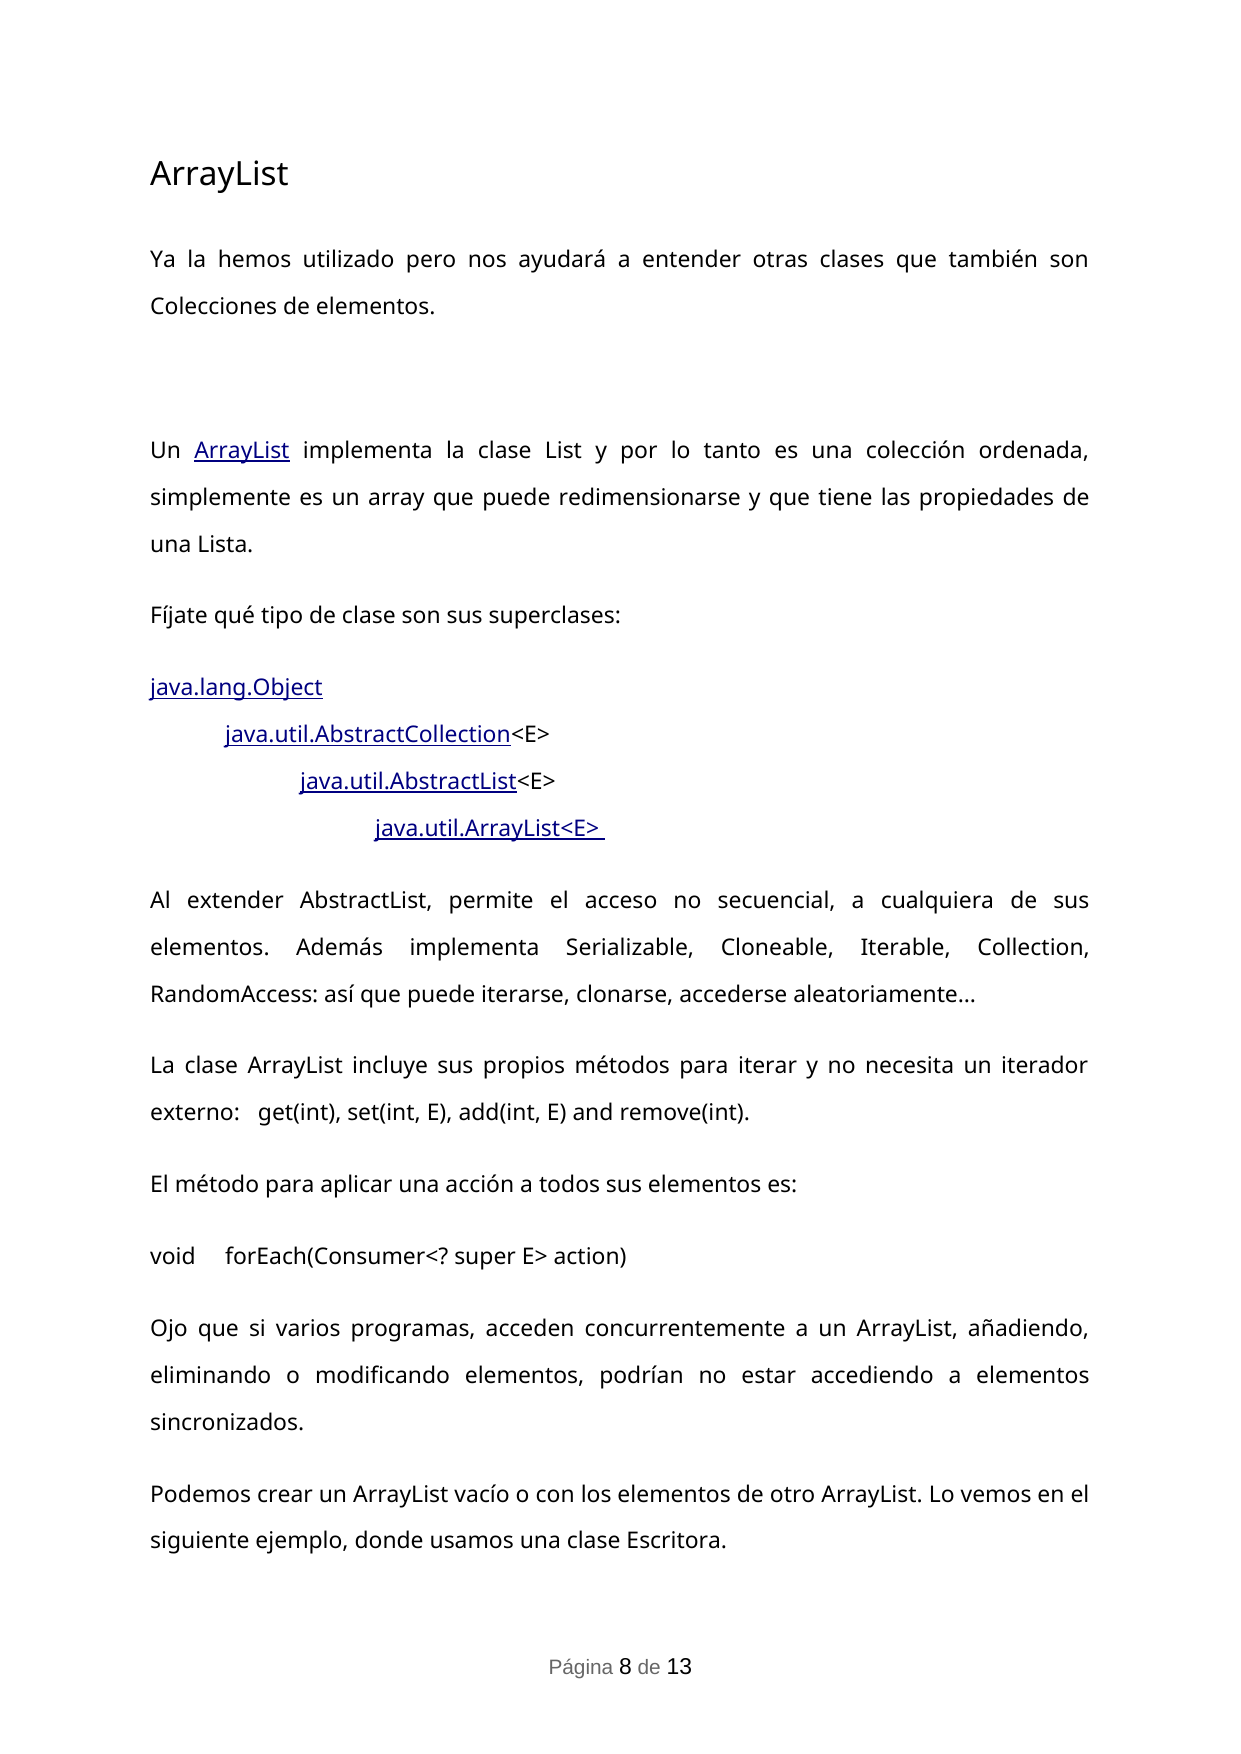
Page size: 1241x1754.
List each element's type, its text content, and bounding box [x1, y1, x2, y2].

text Ojo que si varios programas, acceden concurrentemente a un ArrayList, añadiendo, eliminando o modificando elementos, podrían no estar accediendo a elementos sincronizados. [150, 1312, 1090, 1437]
text Fíjate qué tipo de clase son sus superclases: [150, 599, 1090, 631]
text Podemos crear un ArrayList vacío o con los elementos de otro ArrayList. Lo vemos en el siguiente ejemplo, donde usamos una clase Escritora. [150, 1477, 1090, 1556]
text El método para aplicar una acción a todos sus elementos es: [150, 1168, 1090, 1199]
text java.util.AbstractCollection<E> [150, 718, 1090, 749]
text La clase ArrayList incluye sus propios métodos para iterar y no necesita un iterador externo: get(int), set(int, E), add(int, E) and remove(int). [150, 1049, 1090, 1127]
text Un ArrayList implementa la clase List y por lo tanto es una colección ordenada, simplemente es un array que puede redimensionarse y que tiene las propiedades de una Lista. [150, 434, 1090, 559]
text java.util.ArrayList<E> [150, 812, 1090, 843]
subtitle ArrayList [150, 150, 1090, 195]
text Ya la hemos utilizado pero nos ayudará a entender otras clases que también son Colecciones de elementos. [150, 243, 1090, 321]
text void forEach(Consumer<? super E> action) [150, 1240, 1090, 1271]
text Al extender AbstractList, permite el acceso no secuencial, a cualquiera de sus elementos. Además implementa Serializable, Cloneable, Iterable, Collection, RandomAccess: así que puede iterarse, clonarse, accederse aleatoriamente… [150, 884, 1090, 1009]
text java.lang.Object [150, 671, 1090, 702]
text java.util.AbstractList<E> [150, 765, 1090, 796]
